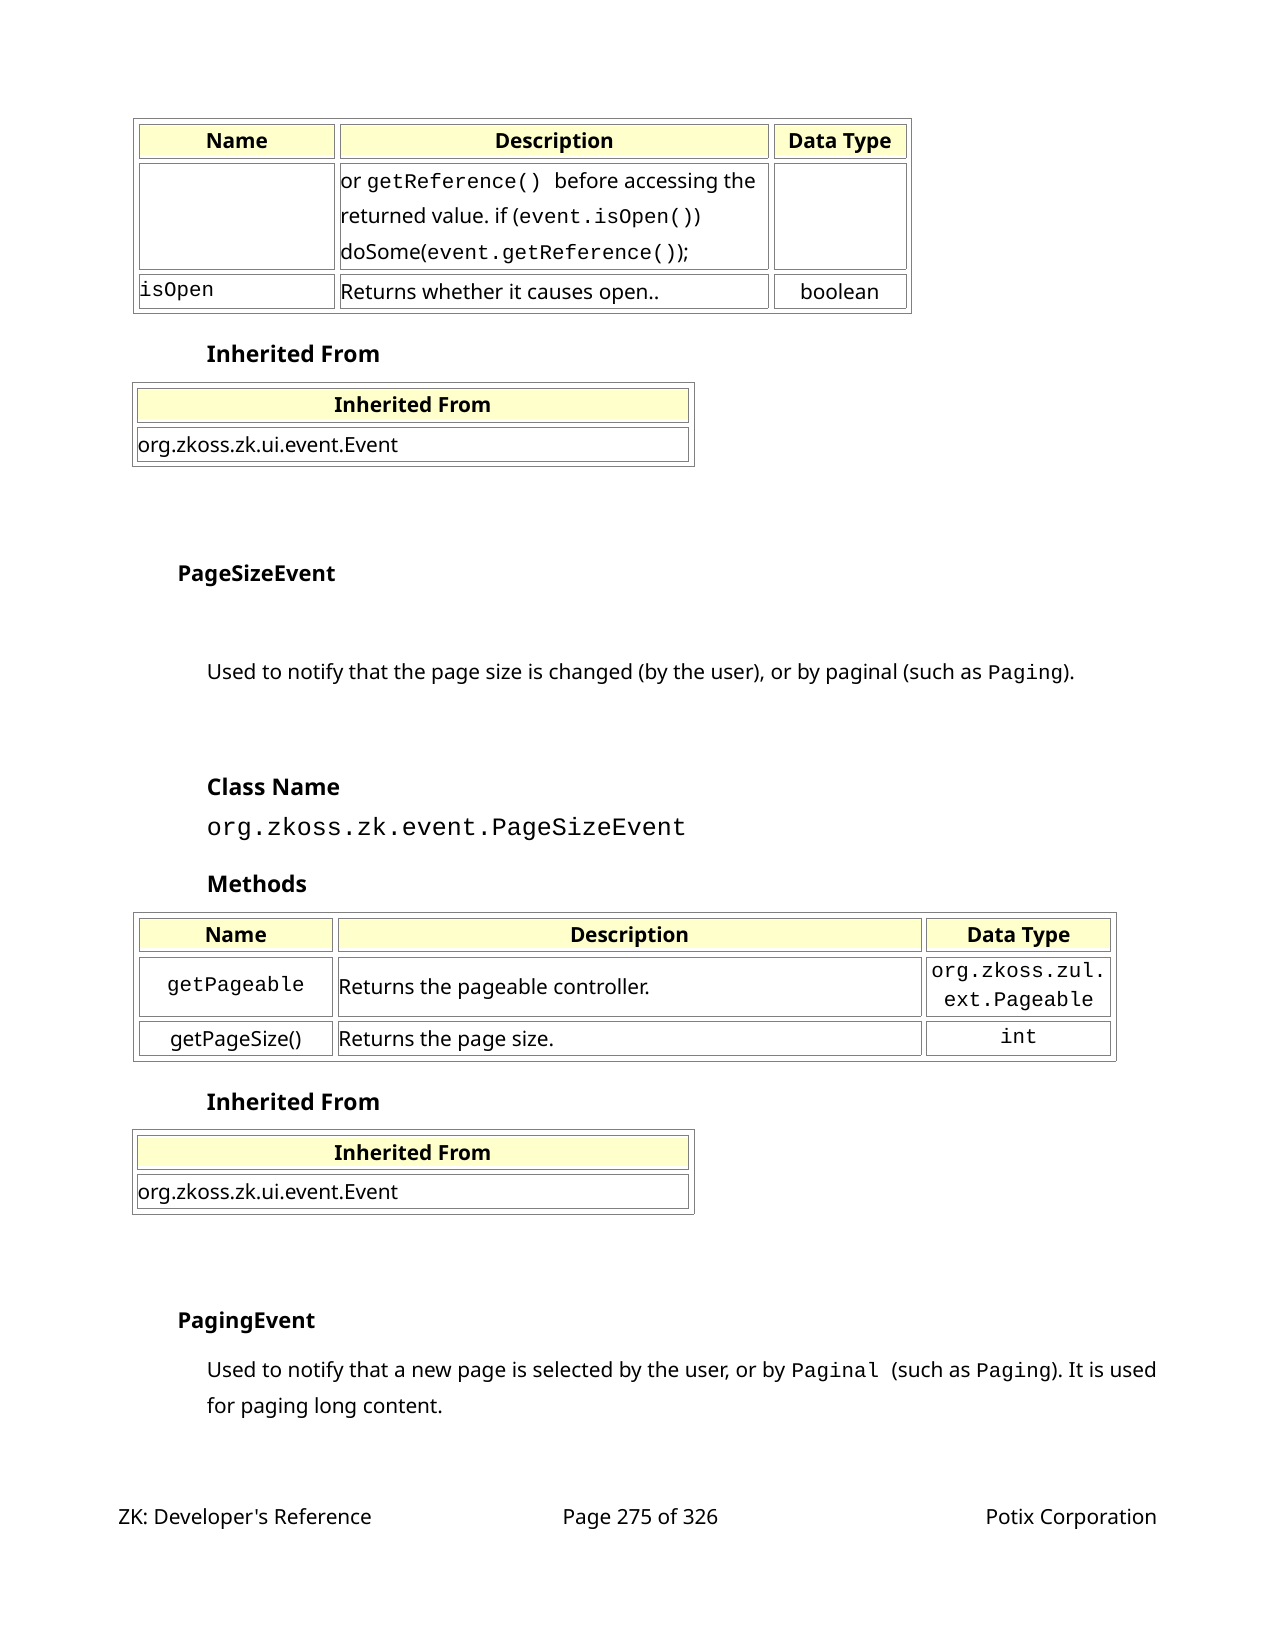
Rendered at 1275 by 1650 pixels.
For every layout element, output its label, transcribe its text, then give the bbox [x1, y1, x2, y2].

subtitle Inherited From [207, 338, 1157, 369]
subtitle Inherited From [207, 1086, 1157, 1117]
table_cell [771, 158, 908, 268]
table_cell Returns the pageable controller. [335, 951, 924, 1016]
table_header Name [136, 119, 337, 158]
subtitle PagingEvent [177, 1305, 1157, 1335]
table_header Data Type [924, 913, 1113, 951]
table_cell Returns whether it causes open.. [337, 269, 771, 308]
text Used to notify that a new page is selected by the user, or by Paginal (such as Paging). It is used for paging long content. [207, 1356, 1157, 1419]
table_cell org.zkoss.zk.ui.event.Event [134, 422, 691, 461]
subtitle Class Name [207, 771, 1157, 803]
text org.zkoss.zk.event.PageSizeEvent [207, 815, 1157, 843]
table_cell or getReference() before accessing the returned value. if (event.isOpen()) doSome(event.getReference()); [337, 158, 771, 268]
table_cell boolean [771, 269, 908, 308]
table_cell org.zkoss.zul.ext.Pageable [924, 951, 1113, 1016]
text Used to notify that the page size is changed (by the user), or by paginal (such as Paging). [207, 657, 1157, 686]
table_cell Returns the page size. [335, 1016, 924, 1055]
table_header Name [136, 913, 335, 951]
subtitle PageSizeEvent [177, 558, 1157, 588]
table_cell int [924, 1016, 1113, 1055]
table_header Description [337, 119, 771, 158]
table_cell org.zkoss.zk.ui.event.Event [134, 1169, 691, 1208]
table_header Inherited From [134, 383, 691, 422]
table_cell getPageable [136, 951, 335, 1016]
table_header Inherited From [134, 1130, 691, 1169]
table_header Data Type [771, 119, 908, 158]
subtitle Methods [207, 868, 1157, 899]
table_cell [136, 158, 337, 268]
table_cell isOpen [136, 269, 337, 308]
table_cell getPageSize() [136, 1016, 335, 1055]
table_header Description [335, 913, 924, 951]
